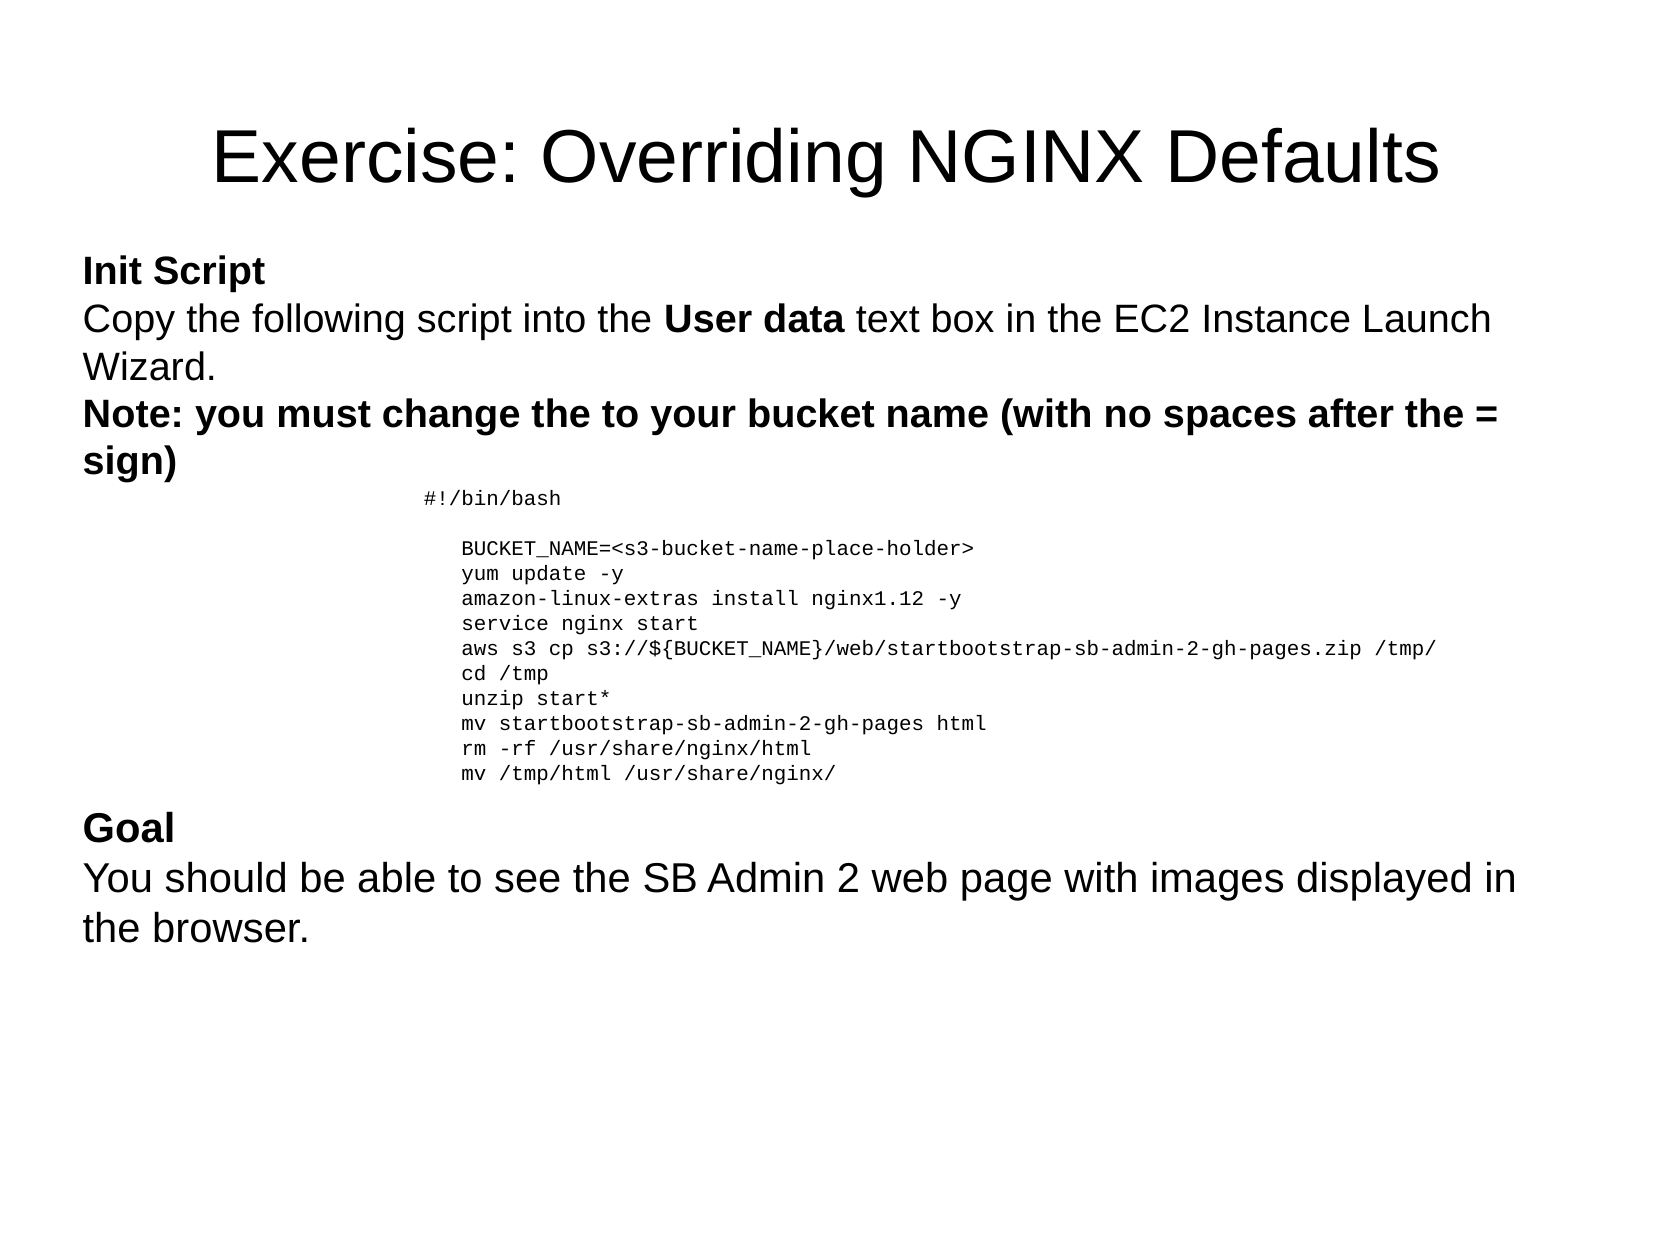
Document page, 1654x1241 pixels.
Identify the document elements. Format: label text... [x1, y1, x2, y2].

list Init Script Copy the following script into the User data text box in the EC2 Instance Launch Wizard. Note: you must change the to your bucket name (with no spaces after the = sign) [82, 245, 1571, 485]
title Exercise: Overriding NGINX Defaults [82, 49, 1571, 245]
text_box Goal You should be able to see the SB Admin 2 web page with images displayed in the browser. [82, 801, 1571, 1041]
text_box #!/bin/bash BUCKET_NAME=<s3-bucket-name-place-holder> yum update -y amazon-linux-extras install nginx1.12 -y service nginx start aws s3 cp s3://${BUCKET_NAME}/web/startbootstrap-sb-admin-2-gh-pages.zip /tmp/ cd /tmp unzip start* mv startbootstrap-sb-admin-2-gh-pages html rm -rf /usr/share/nginx/html mv /tmp/html /usr/share/nginx/ [423, 484, 1491, 801]
